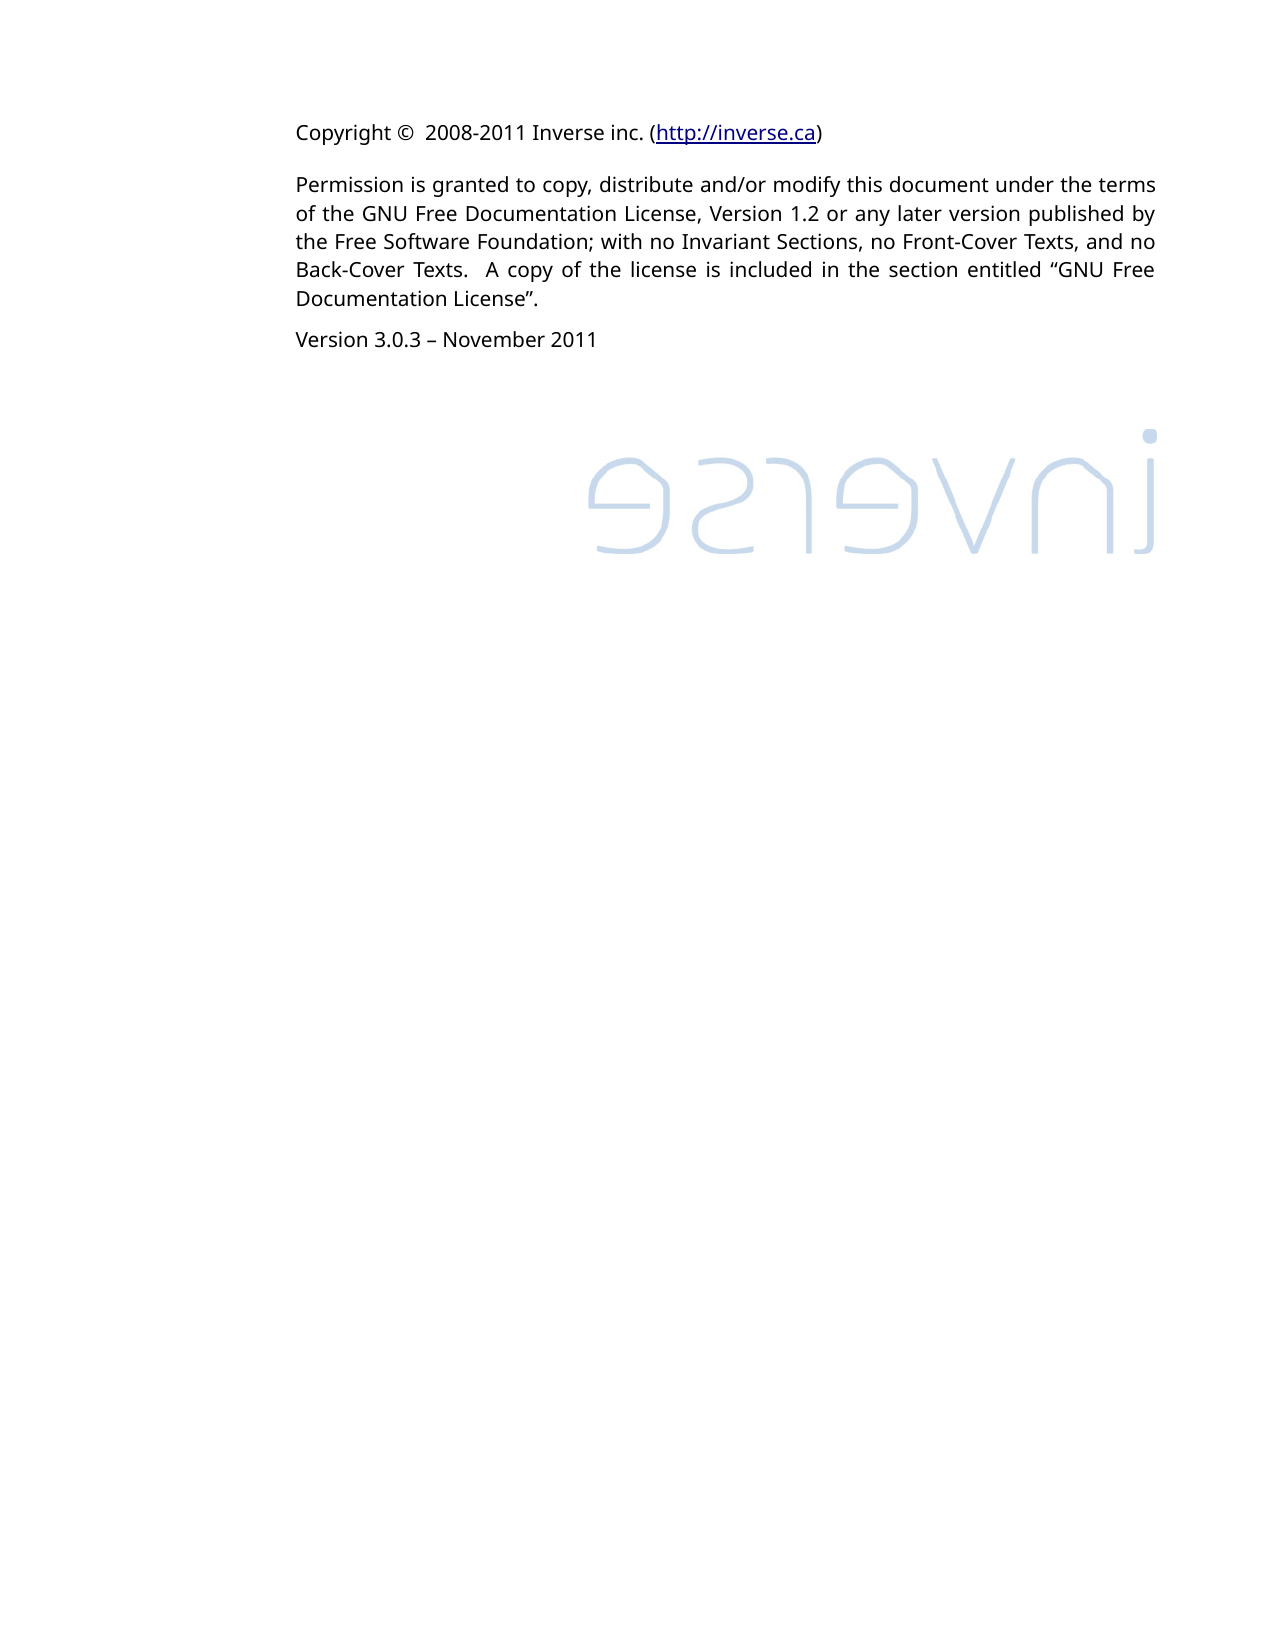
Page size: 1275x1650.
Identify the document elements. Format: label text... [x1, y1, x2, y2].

picture [588, 429, 1157, 554]
text Version 3.0.3 – November 2011 [295, 325, 1157, 353]
text Copyright © 2008-2011 Inverse inc. (http://inverse.ca) [295, 118, 1157, 147]
text Permission is granted to copy, distribute and/or modify this document under the terms of the GNU Free Documentation License, Version 1.2 or any later version published by the Free Software Foundation; with no Invariant Sections, no Front-Cover Texts, and no Back-Cover Texts. A copy of the license is included in the section entitled “GNU Free Documentation License”. [295, 170, 1157, 312]
